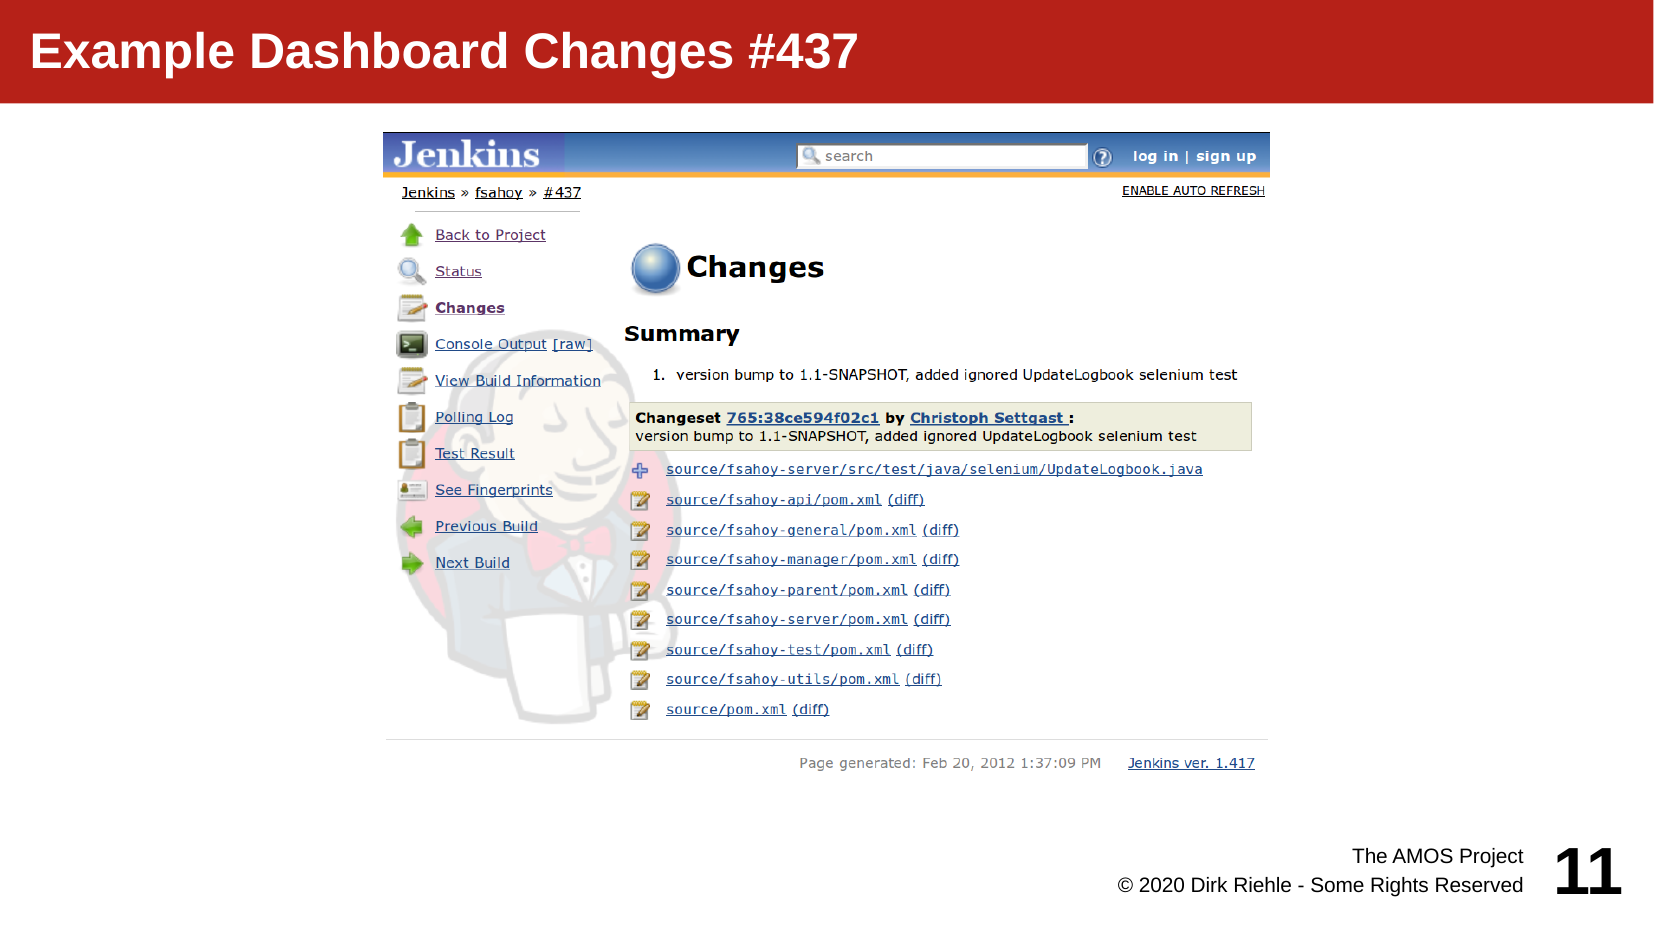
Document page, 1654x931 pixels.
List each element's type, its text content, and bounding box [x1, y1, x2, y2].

title Example Dashboard Changes #437 [0, 0, 1654, 104]
picture [383, 132, 1270, 798]
